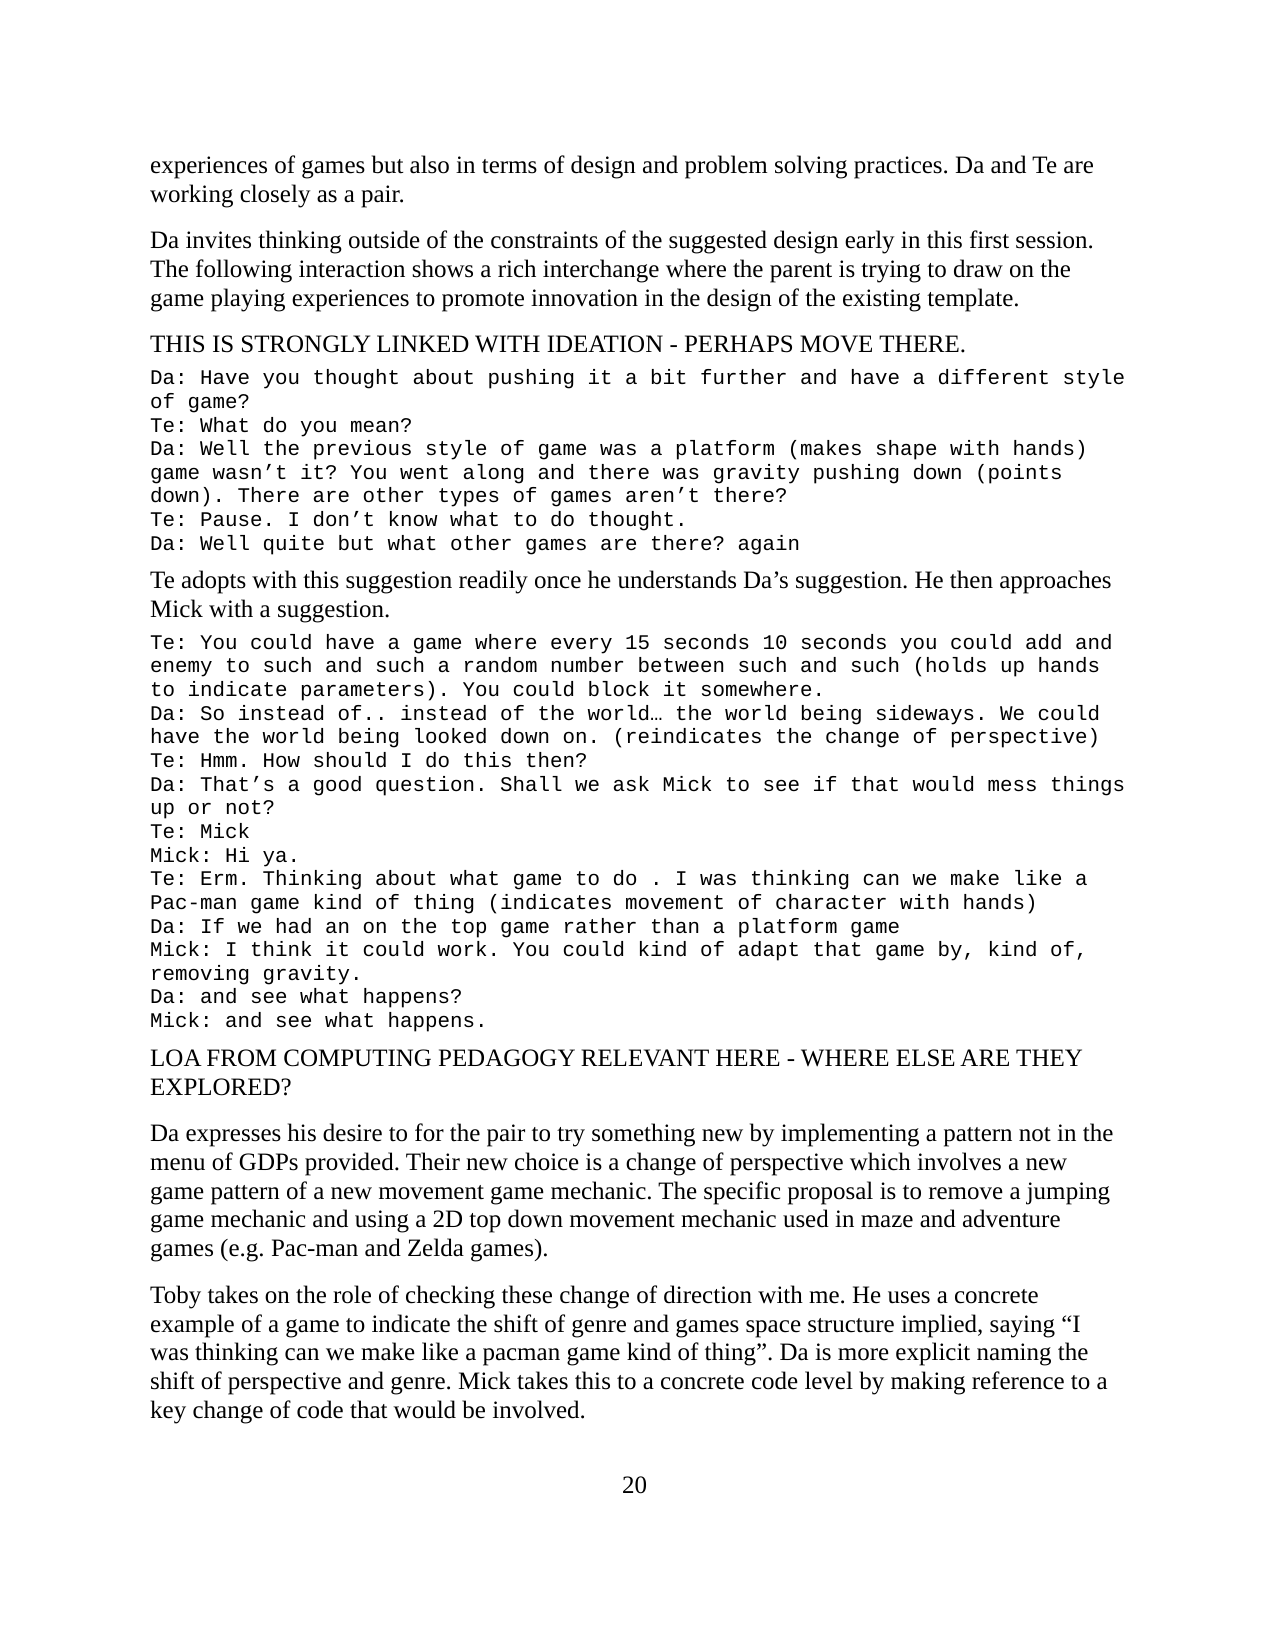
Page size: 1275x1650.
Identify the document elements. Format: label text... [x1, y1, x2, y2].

text THIS IS STRONGLY LINKED WITH IDEATION - PERHAPS MOVE THERE. [150, 329, 1125, 358]
text Toby takes on the role of checking these change of direction with me. He uses a concrete example of a game to indicate the shift of genre and games space structure implied, saying “I was thinking can we make like a pacman game kind of thing”. Da is more explicit naming the shift of perspective and genre. Mick takes this to a concrete code level by making reference to a key change of code that would be involved. [150, 1280, 1125, 1424]
text Da: That’s a good question. Shall we ask Mick to see if that would mess things up or not? [150, 774, 1125, 821]
text Te: What do you mean? [150, 414, 1125, 438]
text Da: If we had an on the top game rather than a platform game [150, 916, 1125, 939]
text Mick: I think it could work. You could kind of adapt that game by, kind of, removing gravity. [150, 939, 1125, 987]
text Da invites thinking outside of the constraints of the suggested design early in this first session. The following interaction shows a rich interchange where the parent is trying to draw on the game playing experiences to promote innovation in the design of the existing template. [150, 225, 1125, 312]
text Te: Erm. Thinking about what game to do . I was thinking can we make like a Pac-man game kind of thing (indicates movement of character with hands) [150, 868, 1125, 916]
text experiences of games but also in terms of design and problem solving practices. Da and Te are working closely as a pair. [150, 150, 1125, 207]
text Da: Well the previous style of game was a platform (makes shape with hands) game wasn’t it? You went along and there was gravity pushing down (points down). There are other types of games aren’t there? [150, 438, 1125, 509]
text Mick: and see what happens. [150, 1010, 1125, 1034]
text Mick: Hi ya. [150, 845, 1125, 868]
text Da: and see what happens? [150, 987, 1125, 1010]
text Te adopts with this suggestion readily once he understands Da’s suggestion. He then approaches Mick with a suggestion. [150, 565, 1125, 623]
text LOA FROM COMPUTING PEDAGOGY RELEVANT HERE - WHERE ELSE ARE THEY EXPLORED? [150, 1043, 1125, 1100]
text Te: You could have a game where every 15 seconds 10 seconds you could add and enemy to such and such a random number between such and such (holds up hands to indicate parameters). You could block it somewhere. [150, 632, 1125, 703]
text Te: Hmm. How should I do this then? [150, 750, 1125, 774]
text Da: Have you thought about pushing it a bit further and have a different style of game? [150, 367, 1125, 414]
text Da: Well quite but what other games are there? again [150, 533, 1125, 556]
text Te: Pause. I don’t know what to do thought. [150, 509, 1125, 533]
text Da: So instead of.. instead of the world… the world being sideways. We could have the world being looked down on. (reindicates the change of perspective) [150, 703, 1125, 750]
text Te: Mick [150, 821, 1125, 845]
text Da expresses his desire to for the pair to try something new by implementing a pattern not in the menu of GDPs provided. Their new choice is a change of perspective which involves a new game pattern of a new movement game mechanic. The specific proposal is to remove a jumping game mechanic and using a 2D top down movement mechanic used in maze and adventure games (e.g. Pac-man and Zelda games). [150, 1118, 1125, 1262]
